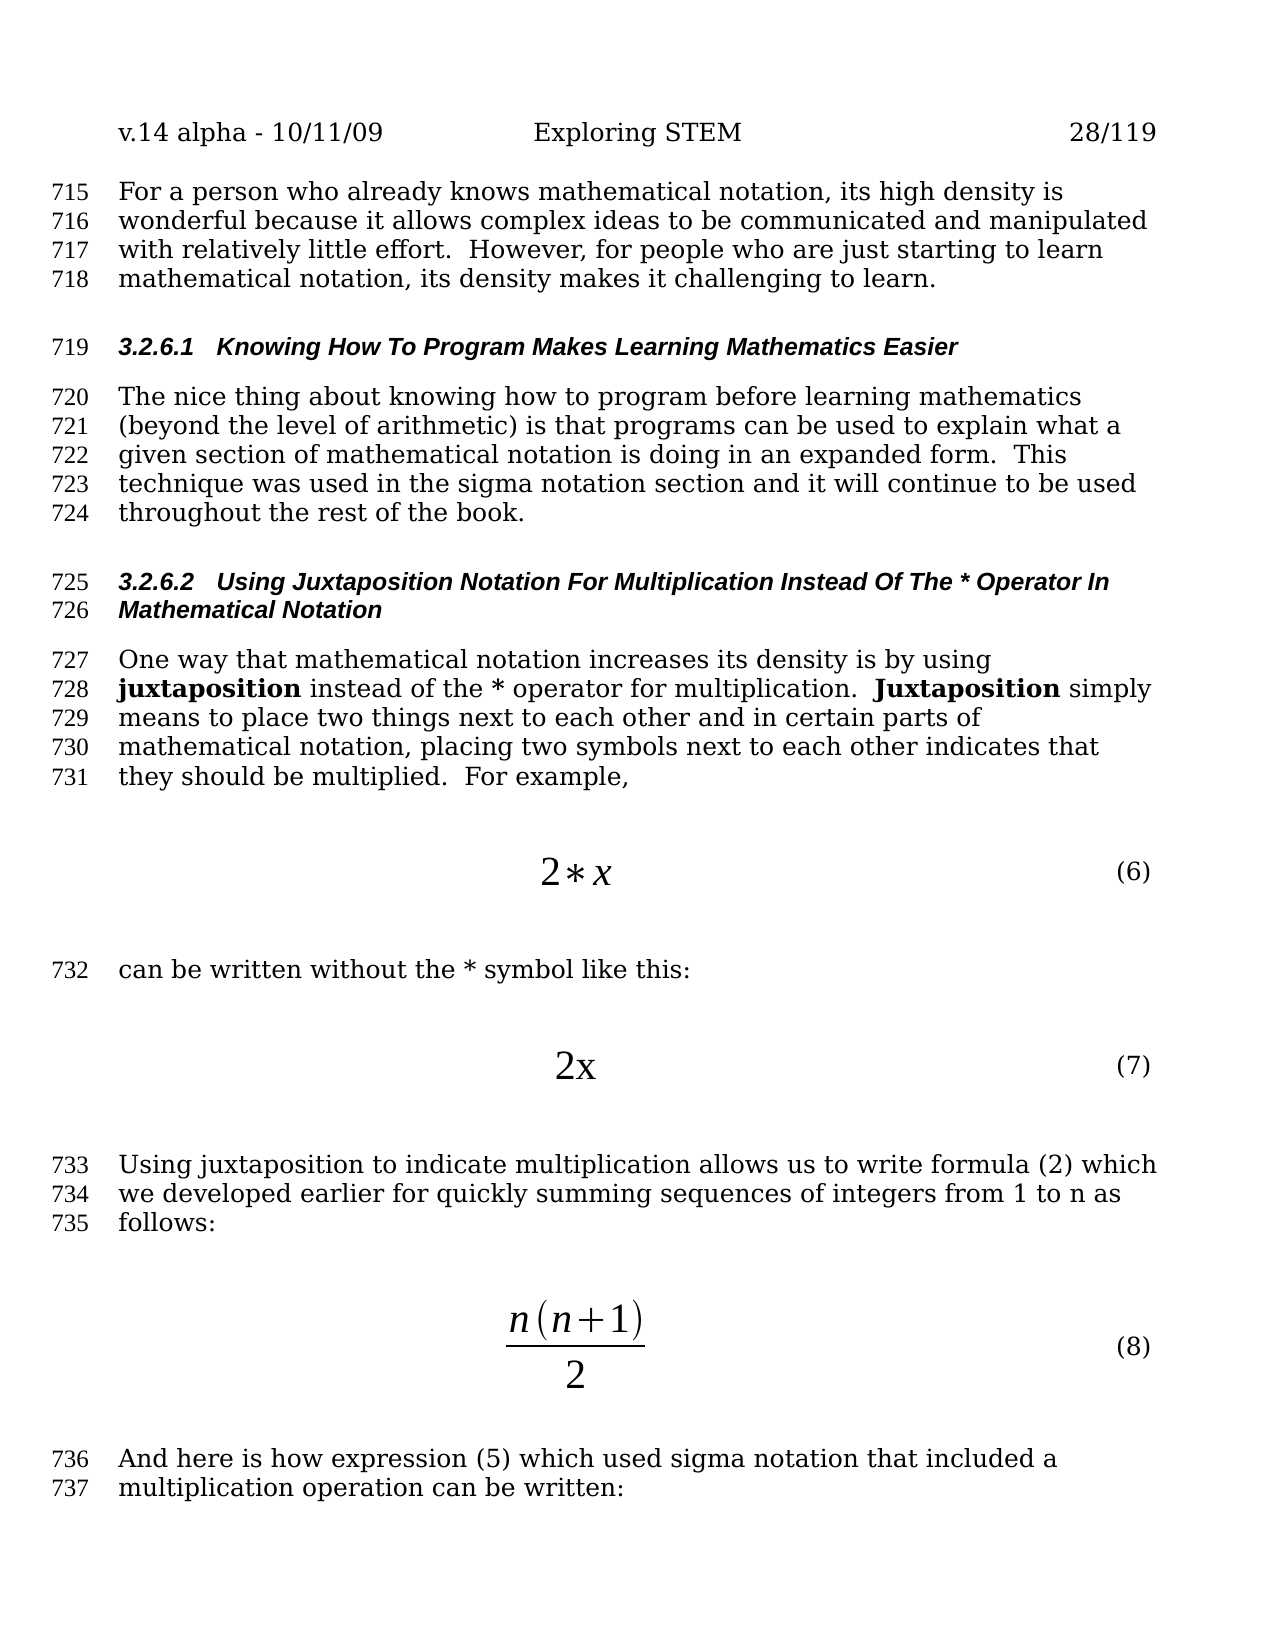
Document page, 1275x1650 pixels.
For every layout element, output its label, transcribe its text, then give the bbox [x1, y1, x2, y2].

text One way that mathematical notation increases its density is by using juxtaposition instead of the * operator for multiplication. Juxtaposition simply means to place two things next to each other and in certain parts of mathematical notation, placing two symbols next to each other indicates that they should be multiplied. For example, [118, 645, 1157, 791]
table_header [118, 841, 1041, 903]
text can be written without the * symbol like this: [118, 956, 1157, 985]
subtitle Using Juxtaposition Notation For Multiplication Instead Of The * Operator In Mathematical Notation [118, 567, 1157, 624]
text And here is how expression (5) which used sigma notation that included a multiplication operation can be written: [118, 1444, 1157, 1502]
subtitle Knowing How To Program Makes Learning Mathematics Easier [118, 332, 1157, 361]
text For a person who already knows mathematical notation, its high density is wonderful because it allows complex ideas to be communicated and manipulated with relatively little effort. However, for people who are just starting to learn mathematical notation, its density makes it challenging to learn. [118, 177, 1157, 293]
table_header (7) [1041, 1035, 1157, 1097]
table_header (6) [1041, 841, 1157, 903]
table_header [118, 1288, 1041, 1406]
text Using juxtaposition to indicate multiplication allows us to write formula (2) which we developed earlier for quickly summing sequences of integers from 1 to n as follows: [118, 1150, 1157, 1237]
table_header (8) [1041, 1288, 1157, 1406]
text The nice thing about knowing how to program before learning mathematics (beyond the level of arithmetic) is that programs can be used to explain what a given section of mathematical notation is doing in an expanded form. This technique was used in the sigma notation section and it will continue to be used throughout the rest of the book. [118, 382, 1157, 528]
table_header [118, 1035, 1041, 1097]
